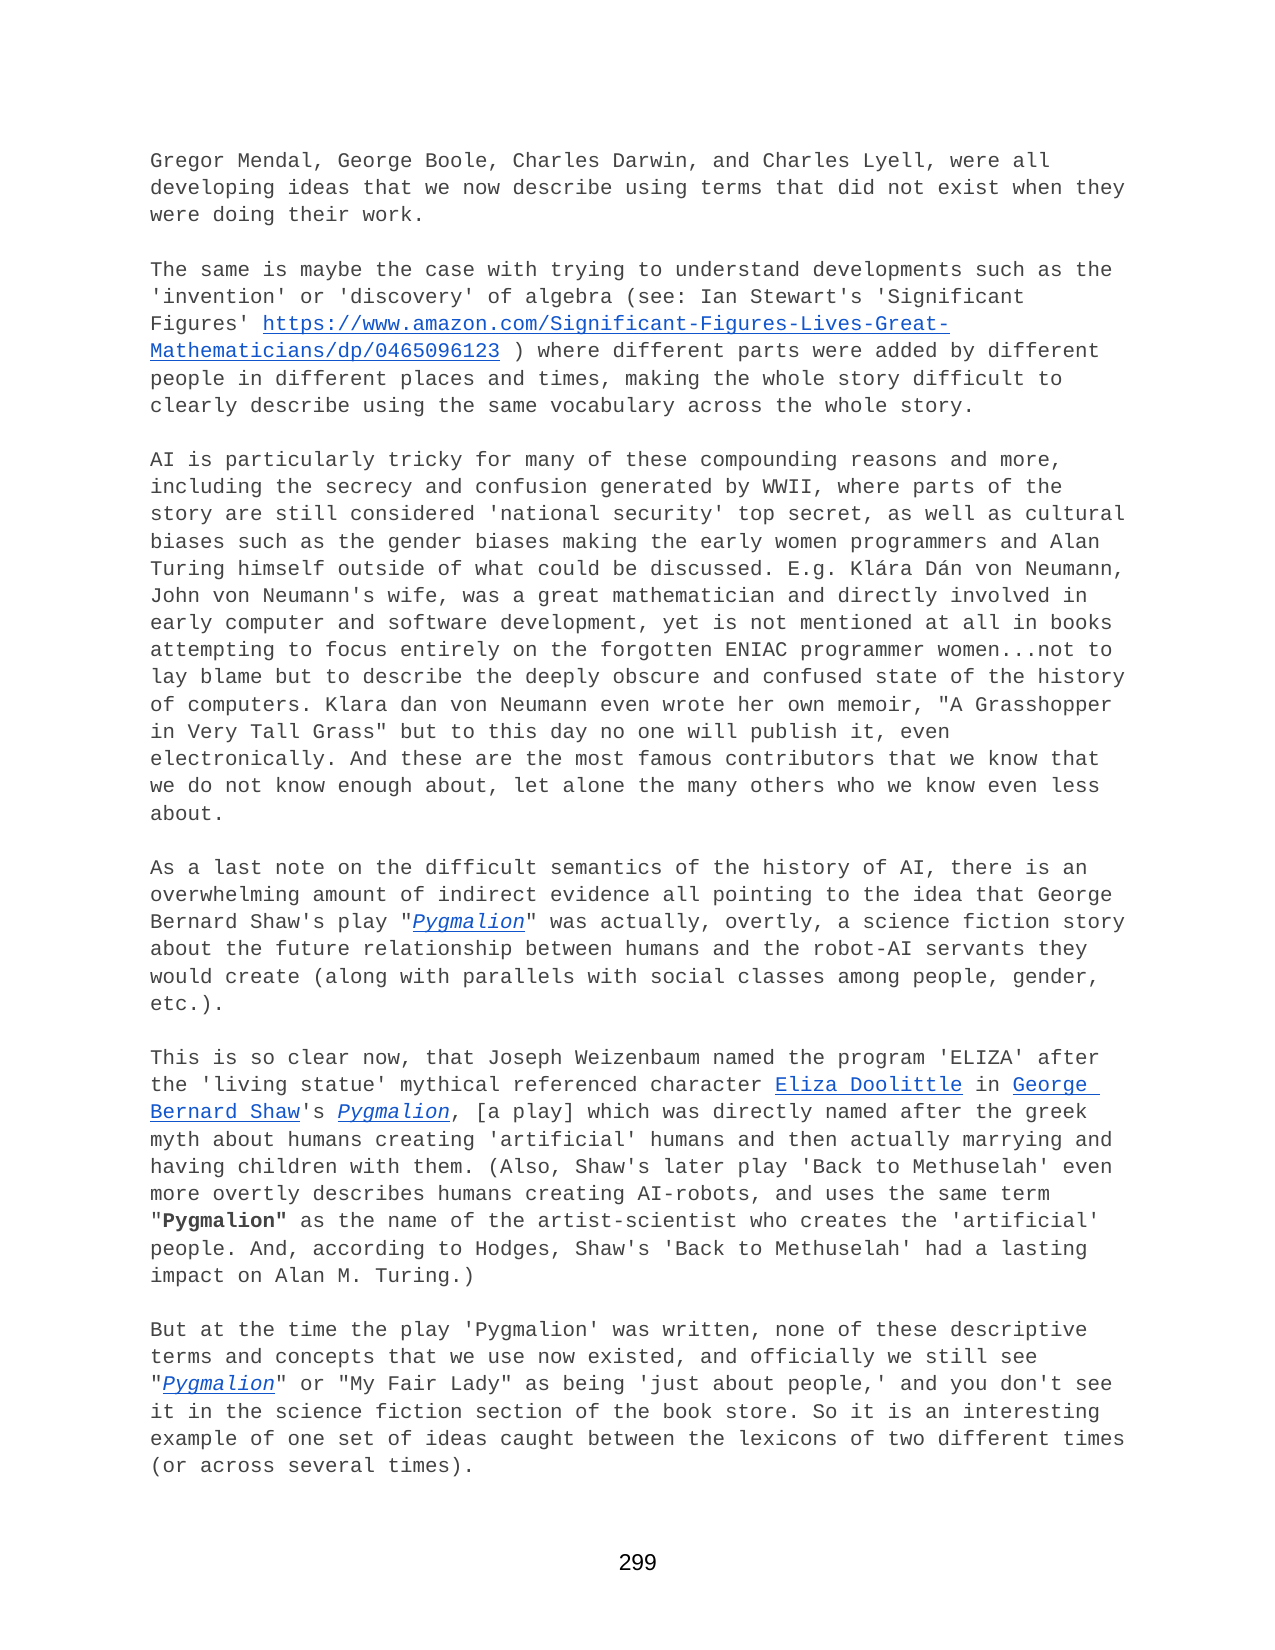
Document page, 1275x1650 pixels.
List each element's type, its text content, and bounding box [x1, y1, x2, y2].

text AI is particularly tricky for many of these compounding reasons and more, including the secrecy and confusion generated by WWII, where parts of the story are still considered 'national security' top secret, as well as cultural biases such as the gender biases making the early women programmers and Alan Turing himself outside of what could be discussed. E.g. Klára Dán von Neumann, John von Neumann's wife, was a great mathematician and directly involved in early computer and software development, yet is not mentioned at all in books attempting to focus entirely on the forgotten ENIAC programmer women...not to lay blame but to describe the deeply obscure and confused state of the history of computers. Klara dan von Neumann even wrote her own memoir, "A Grasshopper in Very Tall Grass" but to this day no one will publish it, even electronically. And these are the most famous contributors that we know that we do not know enough about, let alone the many others who we know even less about. [150, 449, 1125, 826]
text As a last note on the difficult semantics of the history of AI, there is an overwhelming amount of indirect evidence all pointing to the idea that George Bernard Shaw's play "Pygmalion" was actually, overtly, a science fiction story about the future relationship between humans and the robot-AI servants they would create (along with parallels with social classes among people, gender, etc.). [150, 857, 1125, 1016]
text This is so clear now, that Joseph Weizenbaum named the program 'ELIZA' after the 'living statue' mythical referenced character Eliza Doolittle in George Bernard Shaw's Pygmalion, [a play] which was directly named after the greek myth about humans creating 'artificial' humans and then actually marrying and having children with them. (Also, Shaw's later play 'Back to Methuselah' even more overtly describes humans creating AI-robots, and uses the same term "Pygmalion" as the name of the artist-scientist who creates the 'artificial' people. And, according to Hodges, Shaw's 'Back to Methuselah' had a lasting impact on Alan M. Turing.) [150, 1047, 1125, 1288]
text Gregor Mendal, George Boole, Charles Darwin, and Charles Lyell, were all developing ideas that we now describe using terms that did not exist when they were doing their work. [150, 150, 1125, 228]
text The same is maybe the case with trying to understand developments such as the 'invention' or 'discovery' of algebra (see: Ian Stewart's 'Significant Figures' https://www.amazon.com/Significant-Figures-Lives-Great-Mathematicians/dp/0465096123 ) where different parts were added by different people in different places and times, making the whole story difficult to clearly describe using the same vocabulary across the whole story. [150, 259, 1125, 418]
text But at the time the play 'Pygmalion' was written, none of these descriptive terms and concepts that we use now existed, and officially we still see "Pygmalion" or "My Fair Lady" as being 'just about people,' and you don't see it in the science fiction section of the book store. So it is an interesting example of one set of ideas caught between the lexicons of two different times (or across several times). [150, 1319, 1125, 1479]
